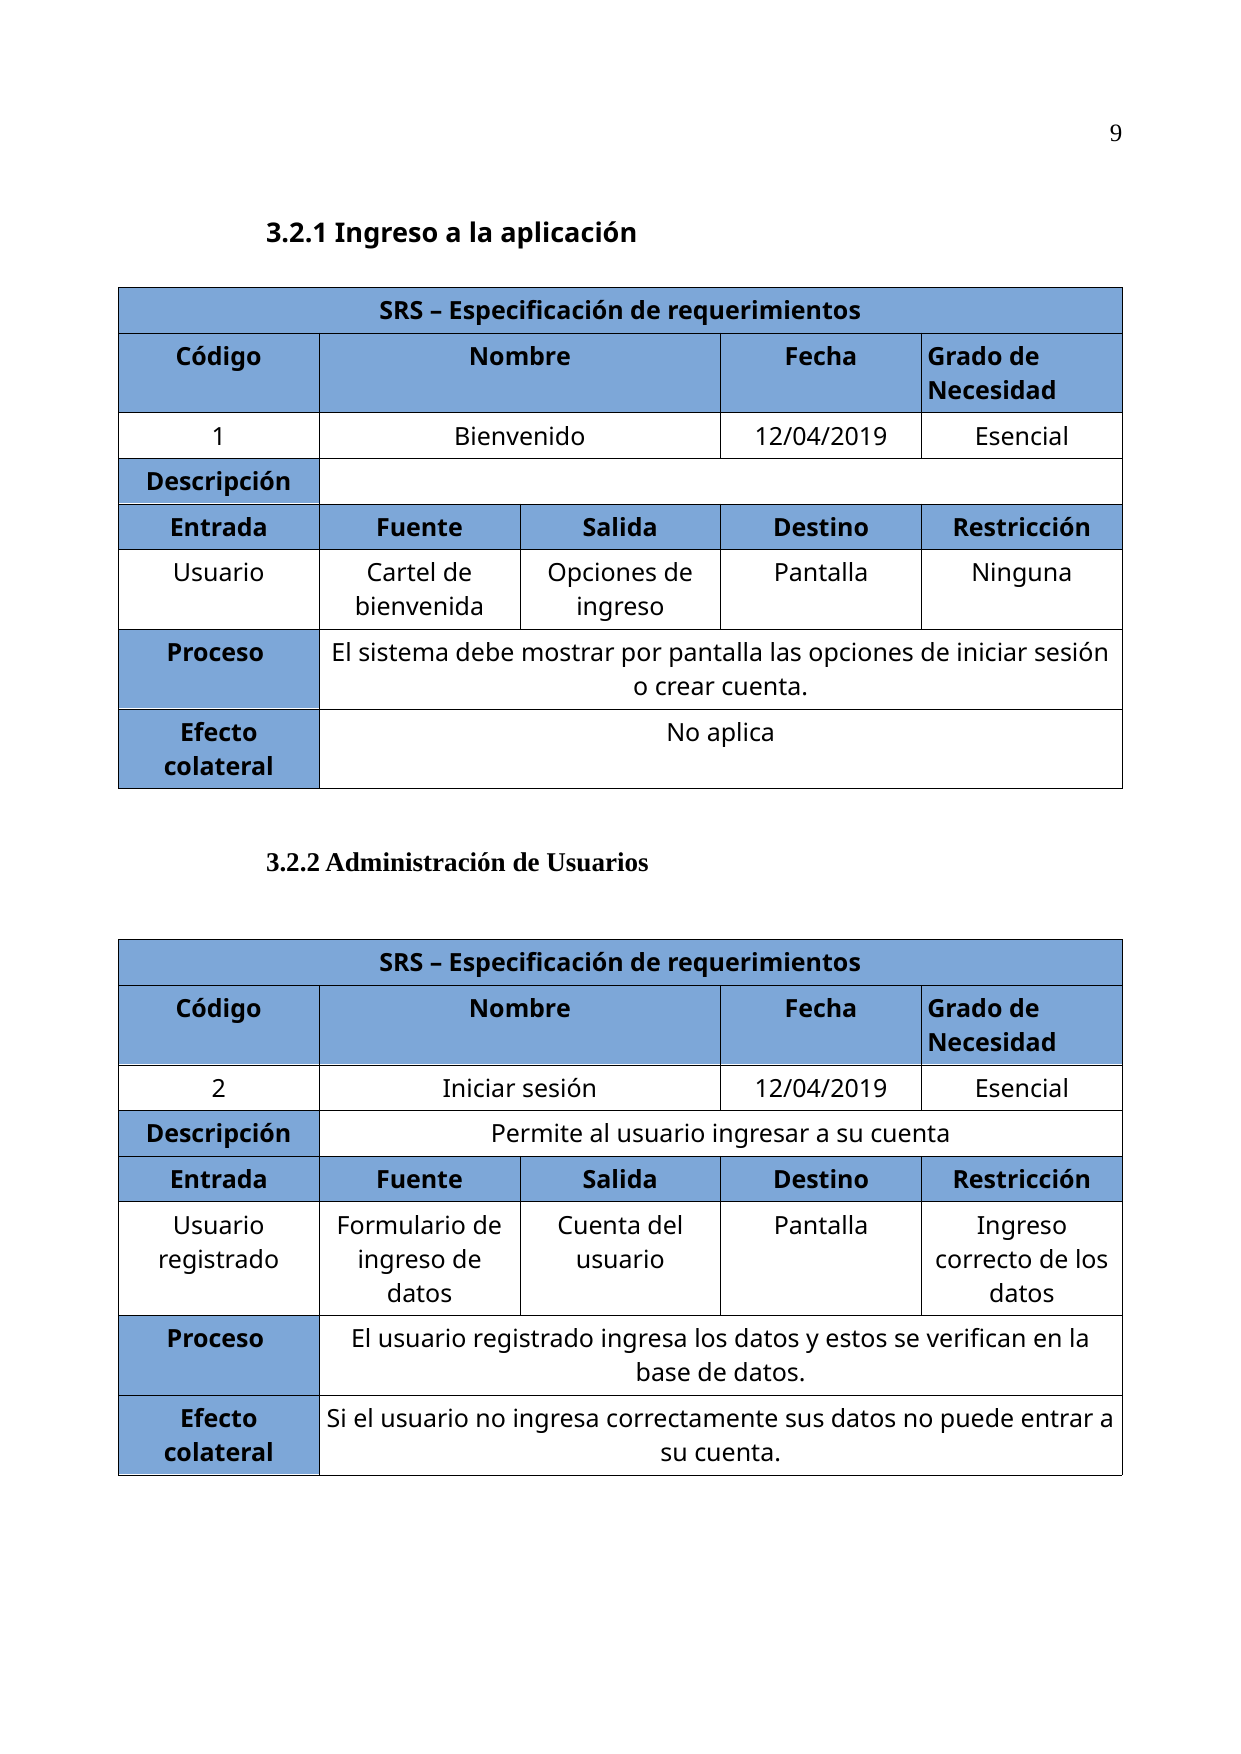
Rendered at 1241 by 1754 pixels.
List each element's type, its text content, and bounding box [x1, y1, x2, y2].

table_cell Opciones de ingreso [521, 550, 720, 629]
table_cell Destino [721, 1157, 921, 1201]
table_cell Permite al usuario ingresar a su cuenta [320, 1111, 1122, 1156]
table_cell Nombre [320, 986, 720, 1064]
table_header SRS – Especificación de requerimientos [119, 288, 1122, 333]
table_cell Proceso [119, 630, 319, 708]
table_cell [320, 459, 1122, 503]
table_cell Entrada [119, 1157, 319, 1201]
table_cell Fecha [721, 334, 921, 412]
table_cell Código [119, 986, 319, 1064]
table_cell El sistema debe mostrar por pantalla las opciones de iniciar sesión o crear cuenta. [320, 630, 1122, 708]
table_cell Cuenta del usuario [521, 1202, 720, 1315]
table_cell Esencial [922, 1066, 1122, 1110]
table_cell Ninguna [922, 550, 1122, 629]
table_cell Pantalla [721, 1202, 921, 1315]
table_cell Entrada [119, 505, 319, 549]
table_cell Grado de Necesidad [922, 986, 1122, 1064]
table_cell Formulario de ingreso de datos [320, 1202, 520, 1315]
table_cell Iniciar sesión [320, 1066, 720, 1110]
table_cell Fuente [320, 1157, 520, 1201]
text 3.2.1 Ingreso a la aplicación [118, 213, 1122, 250]
table_cell Efecto colateral [119, 1396, 319, 1474]
table_cell Usuario [119, 550, 319, 629]
table_cell Esencial [922, 413, 1122, 458]
table_cell 1 [119, 413, 319, 458]
table_cell Usuario registrado [119, 1202, 319, 1315]
table_cell Cartel de bienvenida [320, 550, 520, 629]
table_cell Si el usuario no ingresa correctamente sus datos no puede entrar a su cuenta. [320, 1396, 1122, 1474]
table_cell Bienvenido [320, 413, 720, 458]
table_cell Fecha [721, 986, 921, 1064]
table_cell Salida [521, 505, 720, 549]
table_cell Nombre [320, 334, 720, 412]
table_cell 12/04/2019 [721, 413, 921, 458]
table_cell El usuario registrado ingresa los datos y estos se verifican en la base de datos. [320, 1316, 1122, 1395]
table_cell Grado de Necesidad [922, 334, 1122, 412]
table_cell Restricción [922, 505, 1122, 549]
table_cell Restricción [922, 1157, 1122, 1201]
table_cell Destino [721, 505, 921, 549]
table_cell Descripción [119, 459, 319, 503]
table_cell Proceso [119, 1316, 319, 1395]
table_cell 2 [119, 1066, 319, 1110]
table_header SRS – Especificación de requerimientos [119, 940, 1122, 985]
table_cell Código [119, 334, 319, 412]
table_cell Pantalla [721, 550, 921, 629]
table_cell Salida [521, 1157, 720, 1201]
table_cell No aplica [320, 710, 1122, 788]
table_cell 12/04/2019 [721, 1066, 921, 1110]
table_cell Efecto colateral [119, 710, 319, 788]
table_cell Fuente [320, 505, 520, 549]
table_cell Ingreso correcto de los datos [922, 1202, 1122, 1315]
text 3.2.2 Administración de Usuarios [118, 846, 1122, 877]
table_cell Descripción [119, 1111, 319, 1156]
